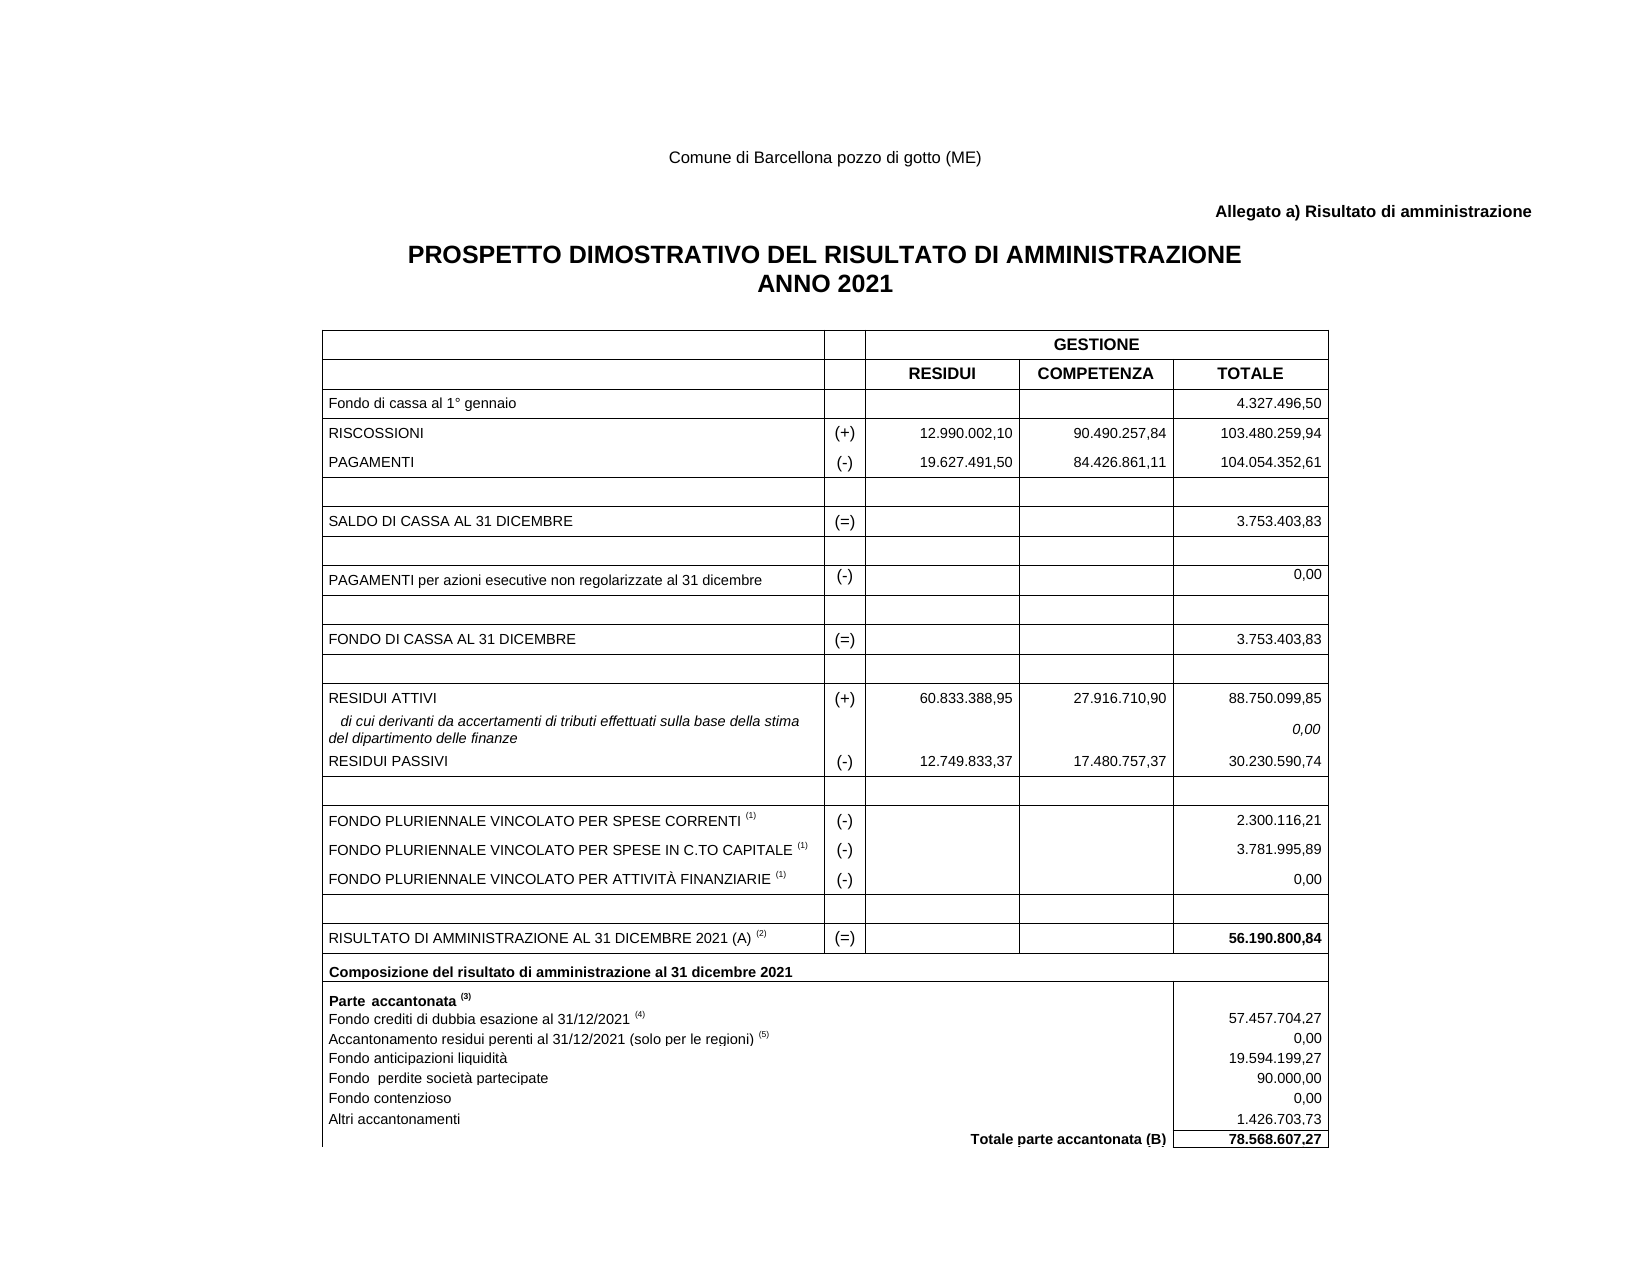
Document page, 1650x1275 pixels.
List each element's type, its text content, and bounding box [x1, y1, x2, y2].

table_cell (-) [825, 864, 865, 894]
table_cell PAGAMENTI per azioni esecutive non regolarizzate al 31 dicembre [323, 566, 824, 595]
table_cell 90.000,00 [1174, 1070, 1328, 1090]
table_cell 0,00 [1174, 566, 1328, 595]
table_cell 30.230.590,74 [1174, 746, 1328, 776]
table_cell (=) [825, 924, 865, 953]
table_cell [323, 895, 824, 923]
table_cell 90.490.257,84 [1020, 419, 1173, 447]
table_cell COMPETENZA [1020, 360, 1173, 388]
table_cell RESIDUI ATTIVI [323, 684, 824, 713]
table_cell [1174, 537, 1328, 565]
table_cell Fondo crediti di dubbia esazione al 31/12/2021 (4) [323, 1010, 1173, 1030]
table_cell TOTALE [1174, 360, 1328, 388]
table_cell 60.833.388,95 [866, 684, 1019, 713]
table_cell [1020, 806, 1173, 835]
table_cell [1174, 895, 1328, 923]
table_cell 56.190.800,84 [1174, 924, 1328, 953]
table_cell (-) [825, 746, 865, 776]
table_cell (-) [825, 447, 865, 477]
table_cell FONDO DI CASSA AL 31 DICEMBRE [323, 625, 824, 654]
table_cell Accantonamento residui perenti al 31/12/2021 (solo per le regioni) (5) [323, 1030, 1173, 1050]
table_header [323, 331, 824, 359]
table_cell 19.594.199,27 [1174, 1050, 1328, 1070]
table_cell FONDO PLURIENNALE VINCOLATO PER SPESE CORRENTI (1) [323, 806, 824, 835]
table_cell di cui derivanti da accertamenti di tributi effettuati sulla base della stima del dipartimento delle finanze [323, 713, 824, 746]
table_cell [323, 596, 824, 624]
table_cell [825, 478, 865, 506]
table_cell [825, 537, 865, 565]
table_cell [825, 596, 865, 624]
table_cell 104.054.352,61 [1174, 447, 1328, 477]
table_cell [866, 895, 1019, 923]
table_cell (-) [825, 566, 865, 595]
table_cell [323, 360, 824, 388]
table_cell Parte accantonata (3) [323, 982, 1173, 1010]
table_cell 78.568.607,27 [1174, 1131, 1328, 1147]
table_cell [866, 537, 1019, 565]
table_cell [1020, 537, 1173, 565]
table_header GESTIONE [866, 331, 1328, 359]
table_cell [1020, 655, 1173, 683]
table_cell [1020, 507, 1173, 536]
text Allegato a) Risultato di amministrazione [118, 201, 1532, 221]
table_cell [1174, 596, 1328, 624]
table_cell [1020, 566, 1173, 595]
table_cell [1020, 478, 1173, 506]
table_cell [825, 713, 865, 746]
table_cell [1174, 982, 1328, 1010]
table_cell [866, 507, 1019, 536]
table_cell [866, 478, 1019, 506]
table_cell [323, 777, 824, 805]
table_cell 12.990.002,10 [866, 419, 1019, 447]
table_cell [1174, 478, 1328, 506]
table_cell 0,00 [1174, 713, 1328, 746]
table_cell 1.426.703,73 [1174, 1110, 1328, 1130]
table_cell [1174, 655, 1328, 683]
table_cell FONDO PLURIENNALE VINCOLATO PER SPESE IN C.TO CAPITALE (1) [323, 835, 824, 864]
table_cell [825, 895, 865, 923]
table_cell [866, 596, 1019, 624]
table_cell [866, 806, 1019, 835]
table_cell RISCOSSIONI [323, 419, 824, 447]
table_cell [866, 390, 1019, 418]
text Comune di Barcellona pozzo di gotto (ME) [118, 148, 1532, 167]
table_cell RESIDUI [866, 360, 1019, 388]
table_cell 3.753.403,83 [1174, 507, 1328, 536]
table_cell (-) [825, 806, 865, 835]
table_cell (-) [825, 835, 865, 864]
table_cell [1020, 713, 1173, 746]
table_cell (+) [825, 684, 865, 713]
table_header [825, 331, 865, 359]
table_cell [825, 777, 865, 805]
table_cell [1020, 835, 1173, 864]
table_cell [1020, 924, 1173, 953]
table_cell 88.750.099,85 [1174, 684, 1328, 713]
table_cell 0,00 [1174, 864, 1328, 894]
table_cell [1020, 596, 1173, 624]
table_cell 27.916.710,90 [1020, 684, 1173, 713]
table_cell [866, 713, 1019, 746]
table_cell 57.457.704,27 [1174, 1010, 1328, 1030]
table_cell (+) [825, 419, 865, 447]
table_cell Composizione del risultato di amministrazione al 31 dicembre 2021 [323, 954, 1328, 981]
table_cell [1174, 777, 1328, 805]
table_cell SALDO DI CASSA AL 31 DICEMBRE [323, 507, 824, 536]
table_cell Fondo contenzioso [323, 1090, 1173, 1110]
text PROSPETTO DIMOSTRATIVO DEL RISULTATO DI AMMINISTRAZIONE [118, 240, 1532, 268]
table_cell [866, 924, 1019, 953]
table_cell [1020, 895, 1173, 923]
table_cell [1020, 777, 1173, 805]
table_cell 2.300.116,21 [1174, 806, 1328, 835]
table_cell 0,00 [1174, 1090, 1328, 1110]
table_cell 0,00 [1174, 1030, 1328, 1050]
table_cell [323, 537, 824, 565]
table_cell 19.627.491,50 [866, 447, 1019, 477]
text ANNO 2021 [118, 268, 1532, 297]
table_cell [866, 835, 1019, 864]
table_cell [1020, 625, 1173, 654]
table_cell [866, 777, 1019, 805]
table_cell RISULTATO DI AMMINISTRAZIONE AL 31 DICEMBRE 2021 (A) (2) [323, 924, 824, 953]
table_cell [323, 655, 824, 683]
table_cell 3.753.403,83 [1174, 625, 1328, 654]
table_cell [1020, 390, 1173, 418]
table_cell Altri accantonamenti [323, 1110, 1173, 1130]
table_cell PAGAMENTI [323, 447, 824, 477]
table_cell 84.426.861,11 [1020, 447, 1173, 477]
table_cell Totale parte accantonata (B) [323, 1130, 1173, 1147]
table_cell [825, 360, 865, 388]
table_cell RESIDUI PASSIVI [323, 746, 824, 776]
table_cell 17.480.757,37 [1020, 746, 1173, 776]
table_cell 4.327.496,50 [1174, 390, 1328, 418]
table_cell [866, 625, 1019, 654]
table_cell [866, 566, 1019, 595]
table_cell [323, 478, 824, 506]
table_cell Fondo di cassa al 1° gennaio [323, 390, 824, 418]
table_cell Fondo anticipazioni liquidità [323, 1050, 1173, 1070]
table_cell FONDO PLURIENNALE VINCOLATO PER ATTIVITÀ FINANZIARIE (1) [323, 864, 824, 894]
table_cell [825, 390, 865, 418]
table_cell [825, 655, 865, 683]
table_cell Fondo perdite società partecipate [323, 1070, 1173, 1090]
table_cell 3.781.995,89 [1174, 835, 1328, 864]
table_cell 12.749.833,37 [866, 746, 1019, 776]
table_cell (=) [825, 625, 865, 654]
table_cell (=) [825, 507, 865, 536]
table_cell [866, 864, 1019, 894]
table_cell 103.480.259,94 [1174, 419, 1328, 447]
table_cell [866, 655, 1019, 683]
table_cell [1020, 864, 1173, 894]
